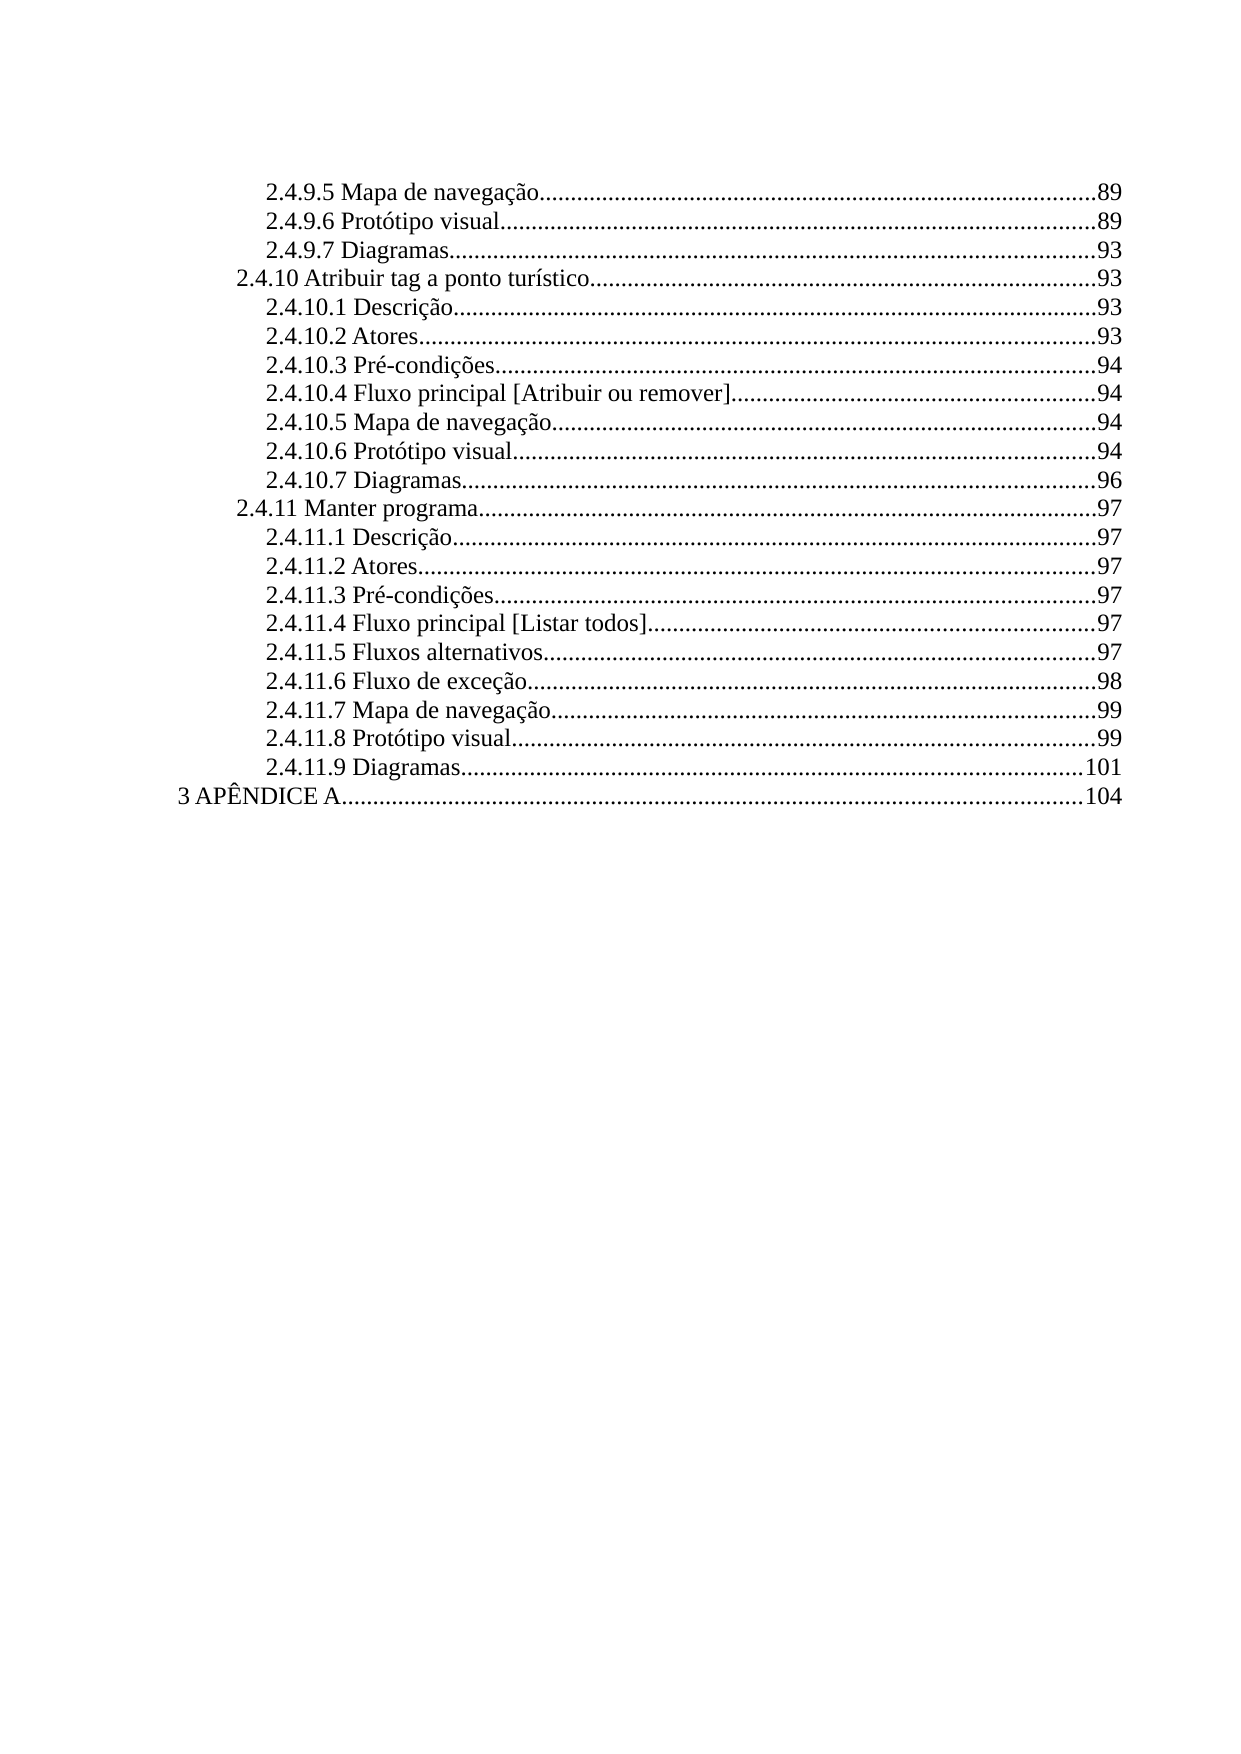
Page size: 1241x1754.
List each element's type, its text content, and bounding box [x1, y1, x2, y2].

text 2.4.11.3 Pré-condições 97 [266, 580, 1122, 608]
text 2.4.10.7 Diagramas 96 [266, 465, 1122, 493]
text 2.4.10.2 Atores 93 [266, 321, 1122, 350]
text 2.4.11.2 Atores 97 [266, 551, 1122, 580]
text 2.4.10.6 Protótipo visual 94 [266, 436, 1122, 465]
text 2.4.10.1 Descrição 93 [266, 292, 1122, 321]
text 2.4.11.1 Descrição 97 [266, 522, 1122, 551]
text 2.4.10.3 Pré-condições 94 [266, 350, 1122, 378]
text 2.4.11.9 Diagramas 101 [266, 752, 1122, 781]
text 2.4.11.6 Fluxo de exceção 98 [266, 666, 1122, 695]
text 3 APÊNDICE A 104 [177, 781, 1122, 810]
text 2.4.9.7 Diagramas 93 [266, 235, 1122, 263]
text 2.4.11.8 Protótipo visual 99 [266, 723, 1122, 752]
text 2.4.10.5 Mapa de navegação 94 [266, 407, 1122, 436]
text 2.4.11.5 Fluxos alternativos 97 [266, 637, 1122, 666]
text 2.4.10 Atribuir tag a ponto turístico 93 [236, 263, 1122, 292]
text 2.4.11 Manter programa 97 [236, 493, 1122, 522]
text 2.4.9.6 Protótipo visual 89 [266, 206, 1122, 235]
text 2.4.10.4 Fluxo principal [Atribuir ou remover] 94 [266, 378, 1122, 407]
text 2.4.9.5 Mapa de navegação 89 [266, 177, 1122, 206]
text 2.4.11.7 Mapa de navegação 99 [266, 695, 1122, 723]
text 2.4.11.4 Fluxo principal [Listar todos] 97 [266, 608, 1122, 637]
